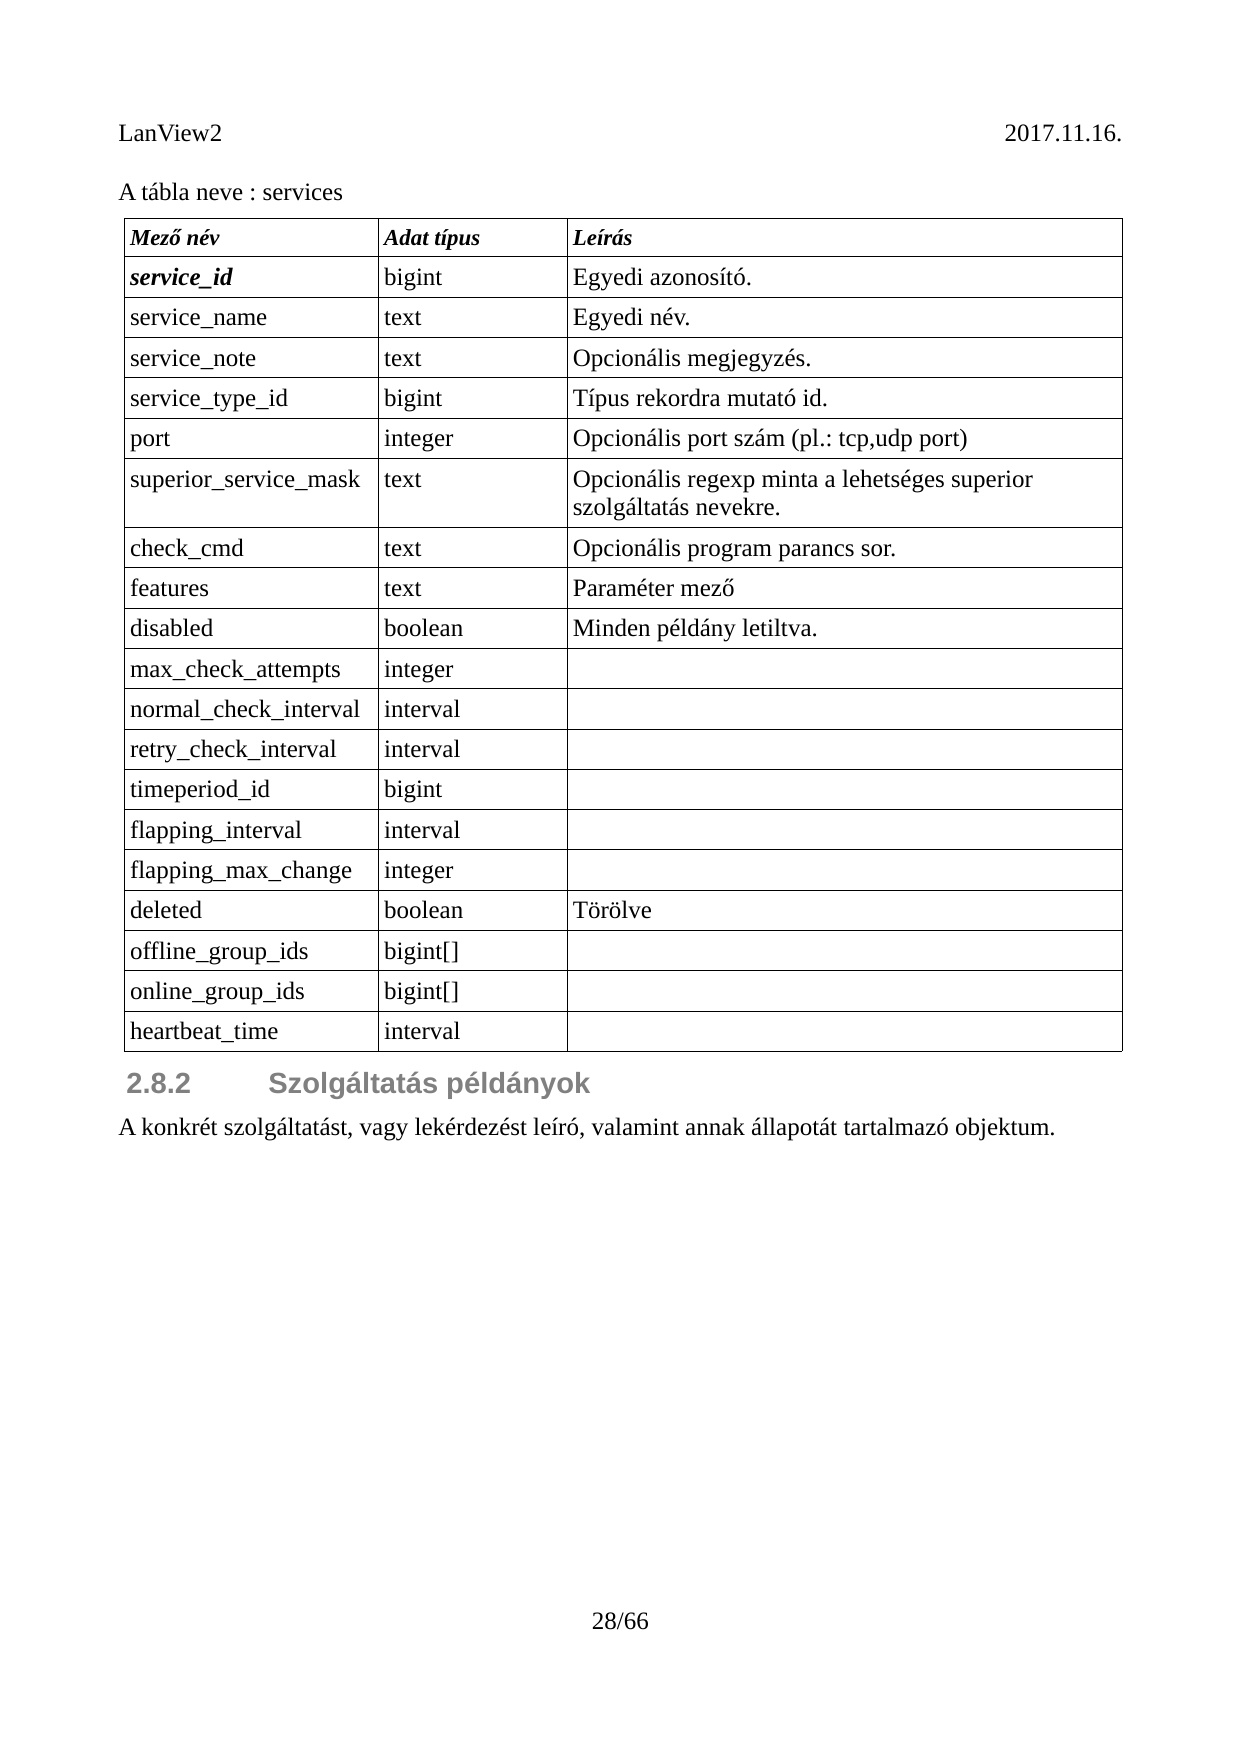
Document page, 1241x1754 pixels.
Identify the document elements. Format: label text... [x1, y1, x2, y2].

table_cell interval [379, 730, 567, 769]
table_cell interval [379, 810, 567, 849]
table_cell text [379, 459, 567, 527]
table_cell online_group_ids [125, 971, 378, 1011]
table_cell normal_check_interval [125, 689, 378, 728]
table_cell offline_group_ids [125, 931, 378, 970]
table_cell [568, 649, 1122, 688]
table_cell [568, 971, 1122, 1011]
table_cell bigint[] [379, 931, 567, 970]
table_cell [568, 730, 1122, 769]
table_cell heartbeat_time [125, 1012, 378, 1051]
table_cell check_cmd [125, 528, 378, 567]
table_cell max_check_attempts [125, 649, 378, 688]
table_cell text [379, 338, 567, 377]
table_cell timeperiod_id [125, 770, 378, 809]
table_cell boolean [379, 609, 567, 648]
text A konkrét szolgáltatást, vagy lekérdezést leíró, valamint annak állapotát tartalmazó objektum. [118, 1112, 1122, 1140]
table_cell Egyedi név. [568, 298, 1122, 337]
table_cell Opcionális regexp minta a lehetséges superior szolgáltatás nevekre. [568, 459, 1122, 527]
table_cell text [379, 568, 567, 607]
table_cell retry_check_interval [125, 730, 378, 769]
table_cell text [379, 298, 567, 337]
table_cell bigint [379, 257, 567, 297]
table_header Leírás [568, 219, 1122, 256]
table_cell interval [379, 689, 567, 728]
table_cell disabled [125, 609, 378, 648]
table_cell Egyedi azonosító. [568, 257, 1122, 297]
table_cell Paraméter mező [568, 568, 1122, 607]
table_cell Opcionális megjegyzés. [568, 338, 1122, 377]
table_cell port [125, 419, 378, 458]
table_cell service_type_id [125, 378, 378, 417]
table_cell [568, 1012, 1122, 1051]
table_cell Típus rekordra mutató id. [568, 378, 1122, 417]
table_header Adat típus [379, 219, 567, 256]
table_cell [568, 689, 1122, 728]
table_cell integer [379, 850, 567, 890]
table_cell flapping_interval [125, 810, 378, 849]
table_cell Törölve [568, 891, 1122, 930]
table_cell flapping_max_change [125, 850, 378, 890]
text A tábla neve : services [118, 177, 1122, 206]
table_cell Opcionális port szám (pl.: tcp,udp port) [568, 419, 1122, 458]
table_cell [568, 770, 1122, 809]
table_cell service_name [125, 298, 378, 337]
table_cell [568, 931, 1122, 970]
table_cell boolean [379, 891, 567, 930]
table_header Mező név [125, 219, 378, 256]
table_cell service_id [125, 257, 378, 297]
table_cell service_note [125, 338, 378, 377]
table_cell text [379, 528, 567, 567]
table_cell [568, 810, 1122, 849]
table_cell deleted [125, 891, 378, 930]
table_cell bigint [379, 378, 567, 417]
table_cell integer [379, 419, 567, 458]
table_cell interval [379, 1012, 567, 1051]
table_cell Opcionális program parancs sor. [568, 528, 1122, 567]
table_cell integer [379, 649, 567, 688]
table_cell [568, 850, 1122, 890]
table_cell bigint [379, 770, 567, 809]
subtitle Szolgáltatás példányok [118, 1066, 1122, 1099]
table_cell superior_service_mask [125, 459, 378, 527]
table_cell bigint[] [379, 971, 567, 1011]
table_cell features [125, 568, 378, 607]
table_cell Minden példány letiltva. [568, 609, 1122, 648]
